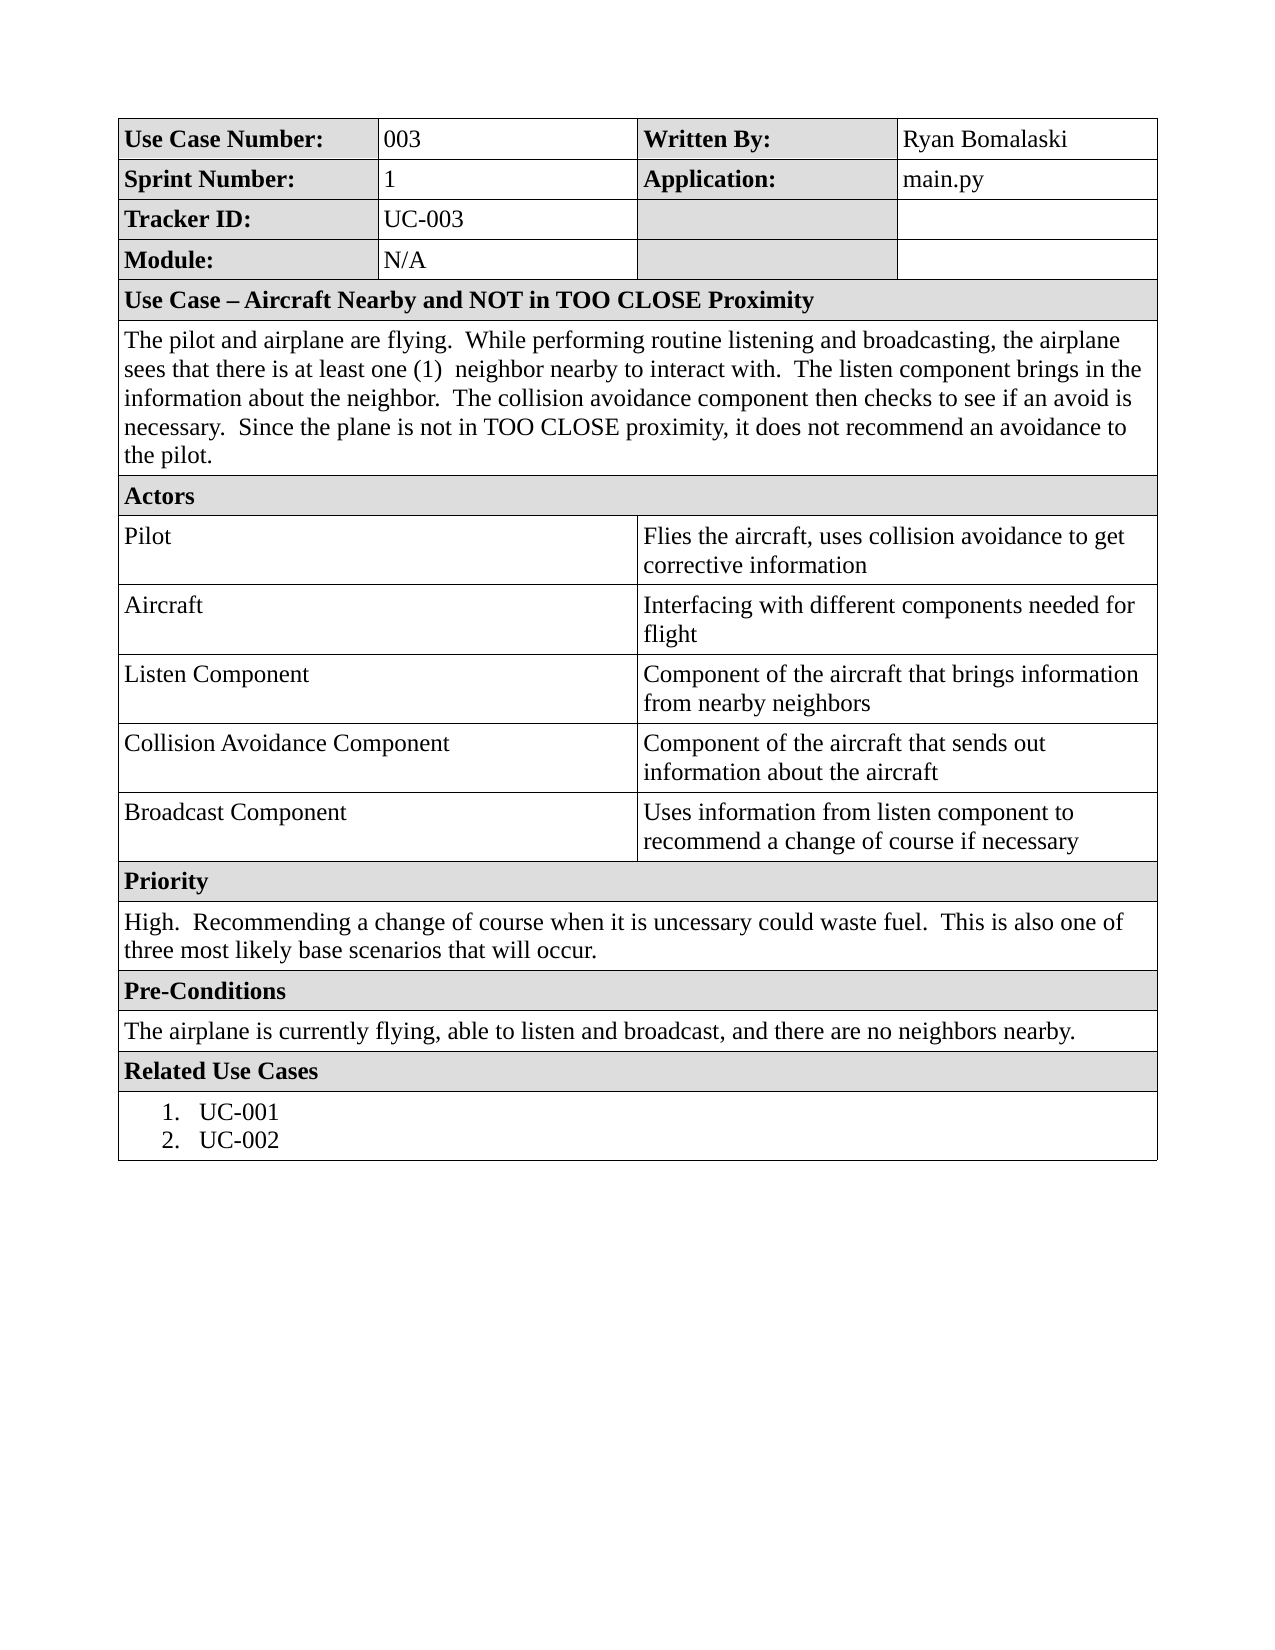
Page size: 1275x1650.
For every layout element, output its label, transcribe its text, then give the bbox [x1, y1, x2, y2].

table_header Use Case Number: [119, 119, 378, 158]
table_cell Actors [119, 476, 1157, 515]
table_header 003 [379, 119, 637, 158]
table_cell Related Use Cases [119, 1052, 1157, 1091]
table_cell The pilot and airplane are flying. While performing routine listening and broadcasting, the airplane sees that there is at least one (1) neighbor nearby to interact with. The listen component brings in the information about the neighbor. The collision avoidance component then checks to see if an avoid is necessary. Since the plane is not in TOO CLOSE proximity, it does not recommend an avoidance to the pilot. [119, 321, 1157, 475]
table_cell Flies the aircraft, uses collision avoidance to get corrective information [638, 516, 1157, 584]
table_cell UC-001 UC-002 [119, 1092, 1157, 1160]
table_cell UC-003 [379, 200, 637, 239]
table_cell Pre-Conditions [119, 971, 1157, 1010]
table_header Ryan Bomalaski [898, 119, 1157, 158]
table_cell Listen Component [119, 655, 637, 722]
table_cell [638, 200, 897, 239]
table_cell [638, 240, 897, 279]
table_cell Application: [638, 160, 897, 199]
table_cell High. Recommending a change of course when it is uncessary could waste fuel. This is also one of three most likely base scenarios that will occur. [119, 902, 1157, 970]
table_cell Component of the aircraft that sends out information about the aircraft [638, 724, 1157, 792]
table_cell N/A [379, 240, 637, 279]
table_cell Collision Avoidance Component [119, 724, 637, 792]
table_cell [898, 240, 1157, 279]
table_cell Module: [119, 240, 378, 279]
table_cell The airplane is currently flying, able to listen and broadcast, and there are no neighbors nearby. [119, 1011, 1157, 1051]
table_cell main.py [898, 160, 1157, 199]
table_cell [898, 200, 1157, 239]
table_cell Uses information from listen component to recommend a change of course if necessary [638, 793, 1157, 861]
table_header Written By: [638, 119, 897, 158]
table_cell Pilot [119, 516, 637, 584]
table_cell Broadcast Component [119, 793, 637, 861]
table_cell Sprint Number: [119, 160, 378, 199]
table_cell Priority [119, 862, 1157, 901]
table_cell Interfacing with different components needed for flight [638, 585, 1157, 653]
table_cell Tracker ID: [119, 200, 378, 239]
table_cell Component of the aircraft that brings information from nearby neighbors [638, 655, 1157, 722]
table_cell Aircraft [119, 585, 637, 653]
table_cell 1 [379, 160, 637, 199]
table_cell Use Case – Aircraft Nearby and NOT in TOO CLOSE Proximity [119, 280, 1157, 320]
